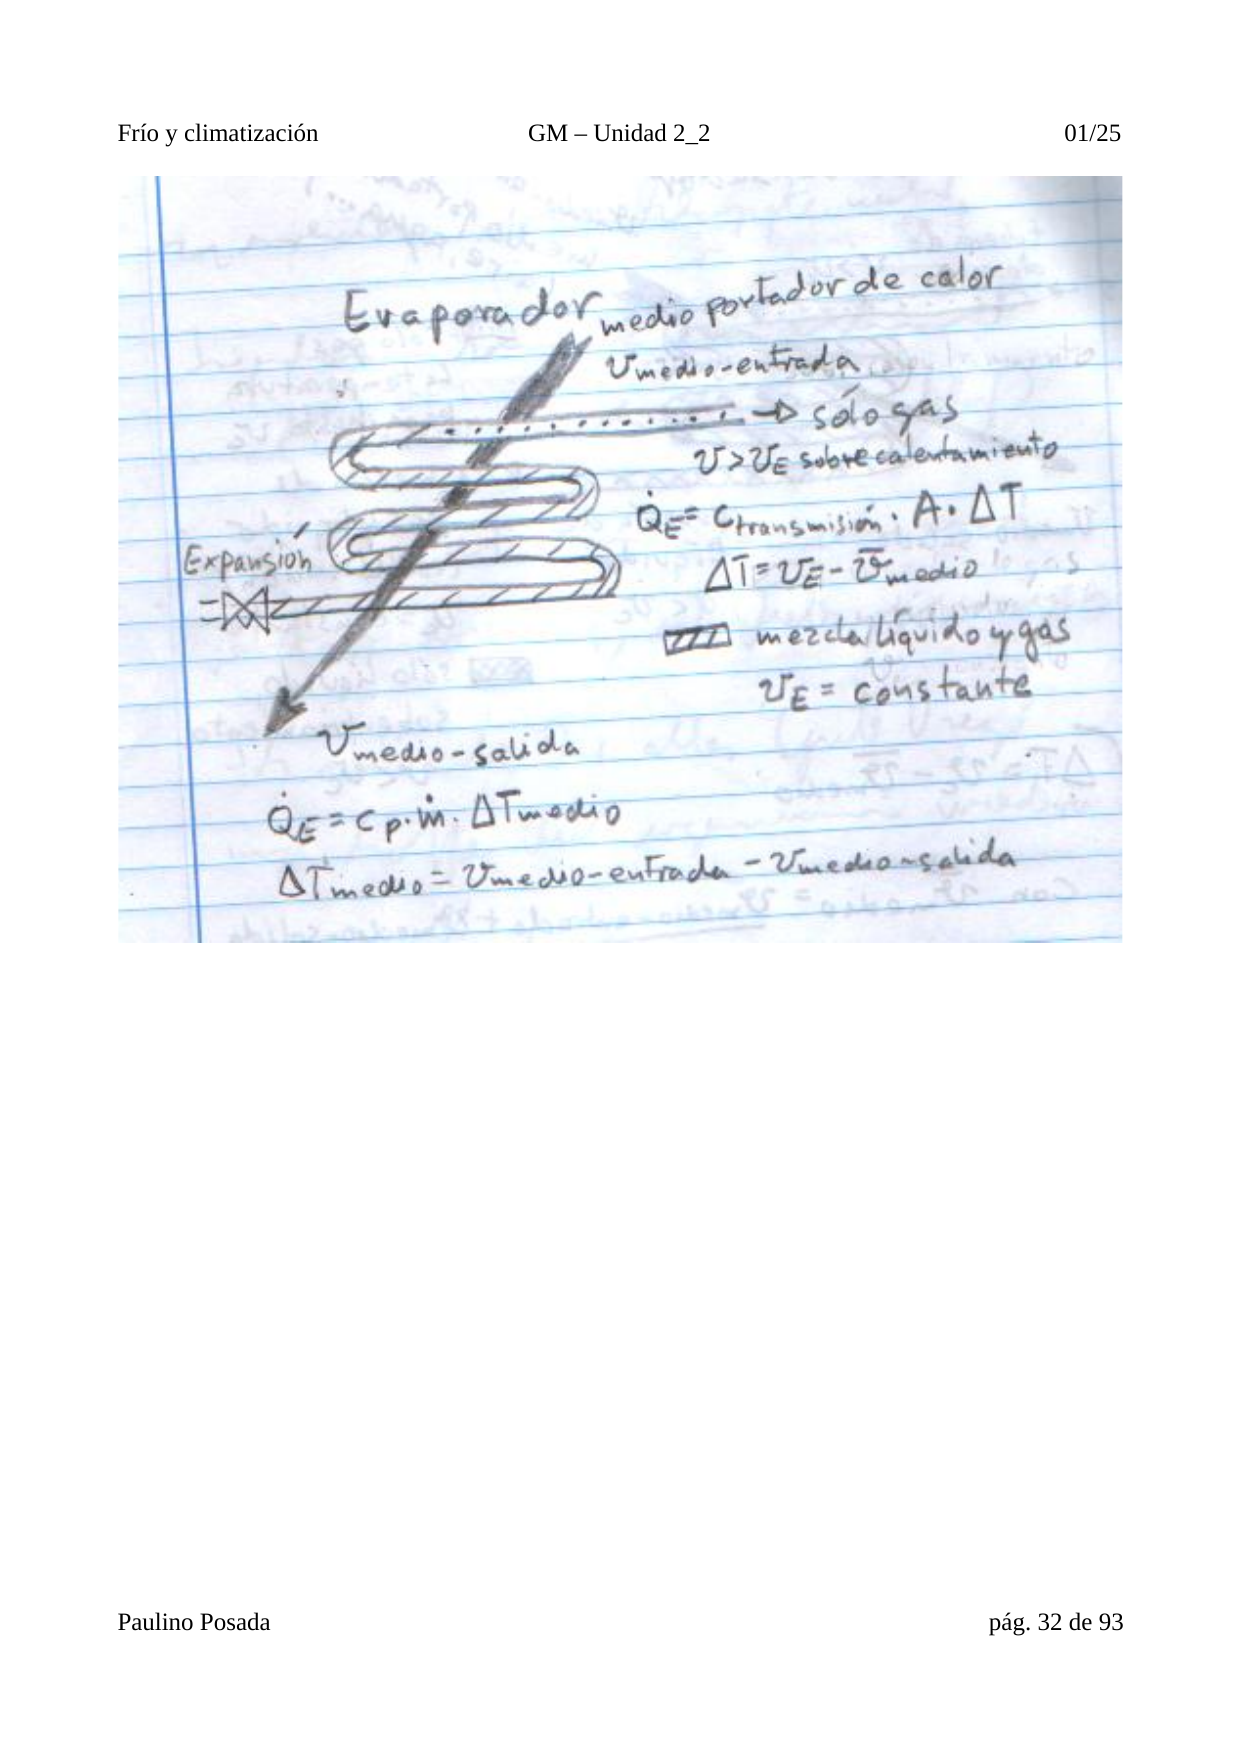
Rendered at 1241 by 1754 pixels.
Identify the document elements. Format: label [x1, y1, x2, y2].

picture [118, 176, 1123, 943]
